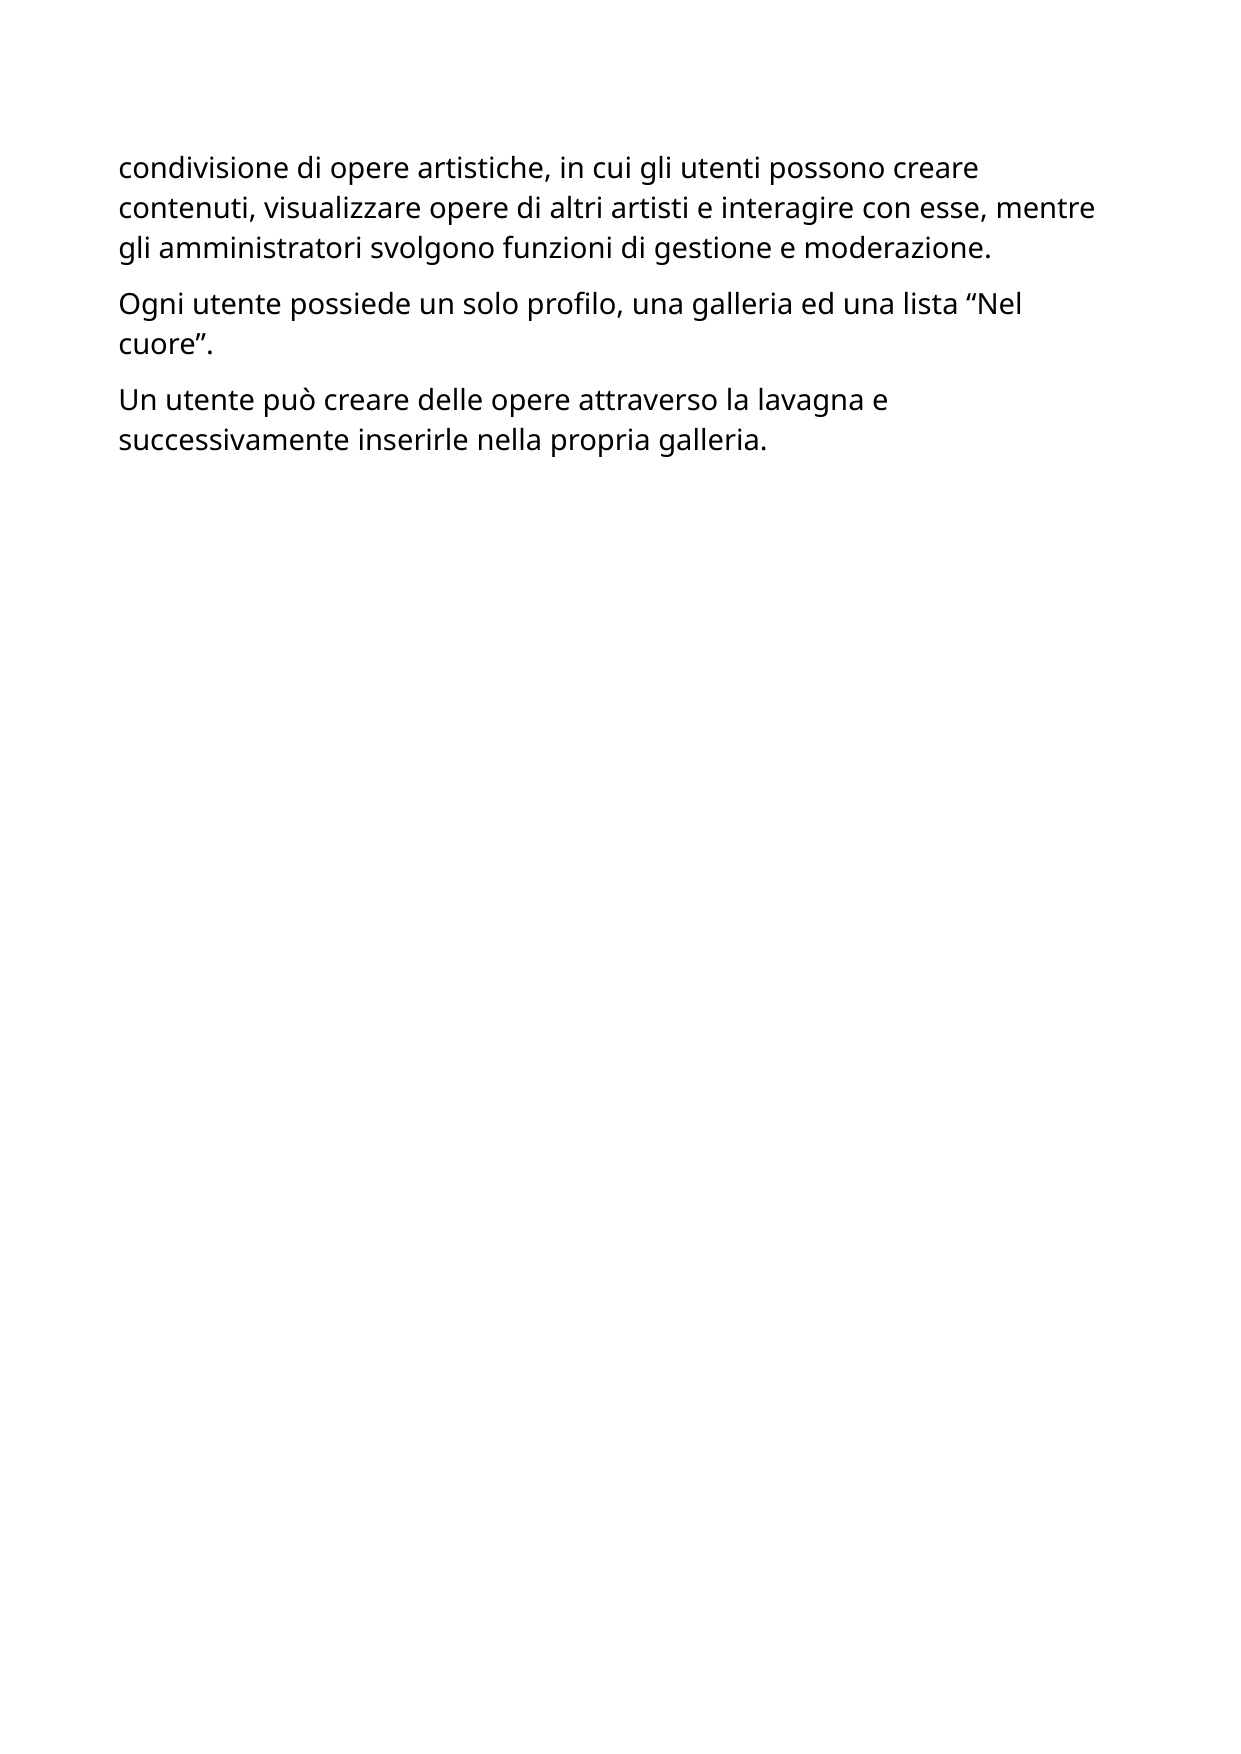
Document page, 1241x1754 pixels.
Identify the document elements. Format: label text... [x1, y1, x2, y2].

text Ogni utente possiede un solo profilo, una galleria ed una lista “Nel cuore”. [118, 283, 1122, 363]
text condivisione di opere artistiche, in cui gli utenti possono creare contenuti, visualizzare opere di altri artisti e interagire con esse, mentre gli amministratori svolgono funzioni di gestione e moderazione. [118, 148, 1122, 267]
text Un utente può creare delle opere attraverso la lavagna e successivamente inserirle nella propria galleria. [118, 379, 1122, 459]
